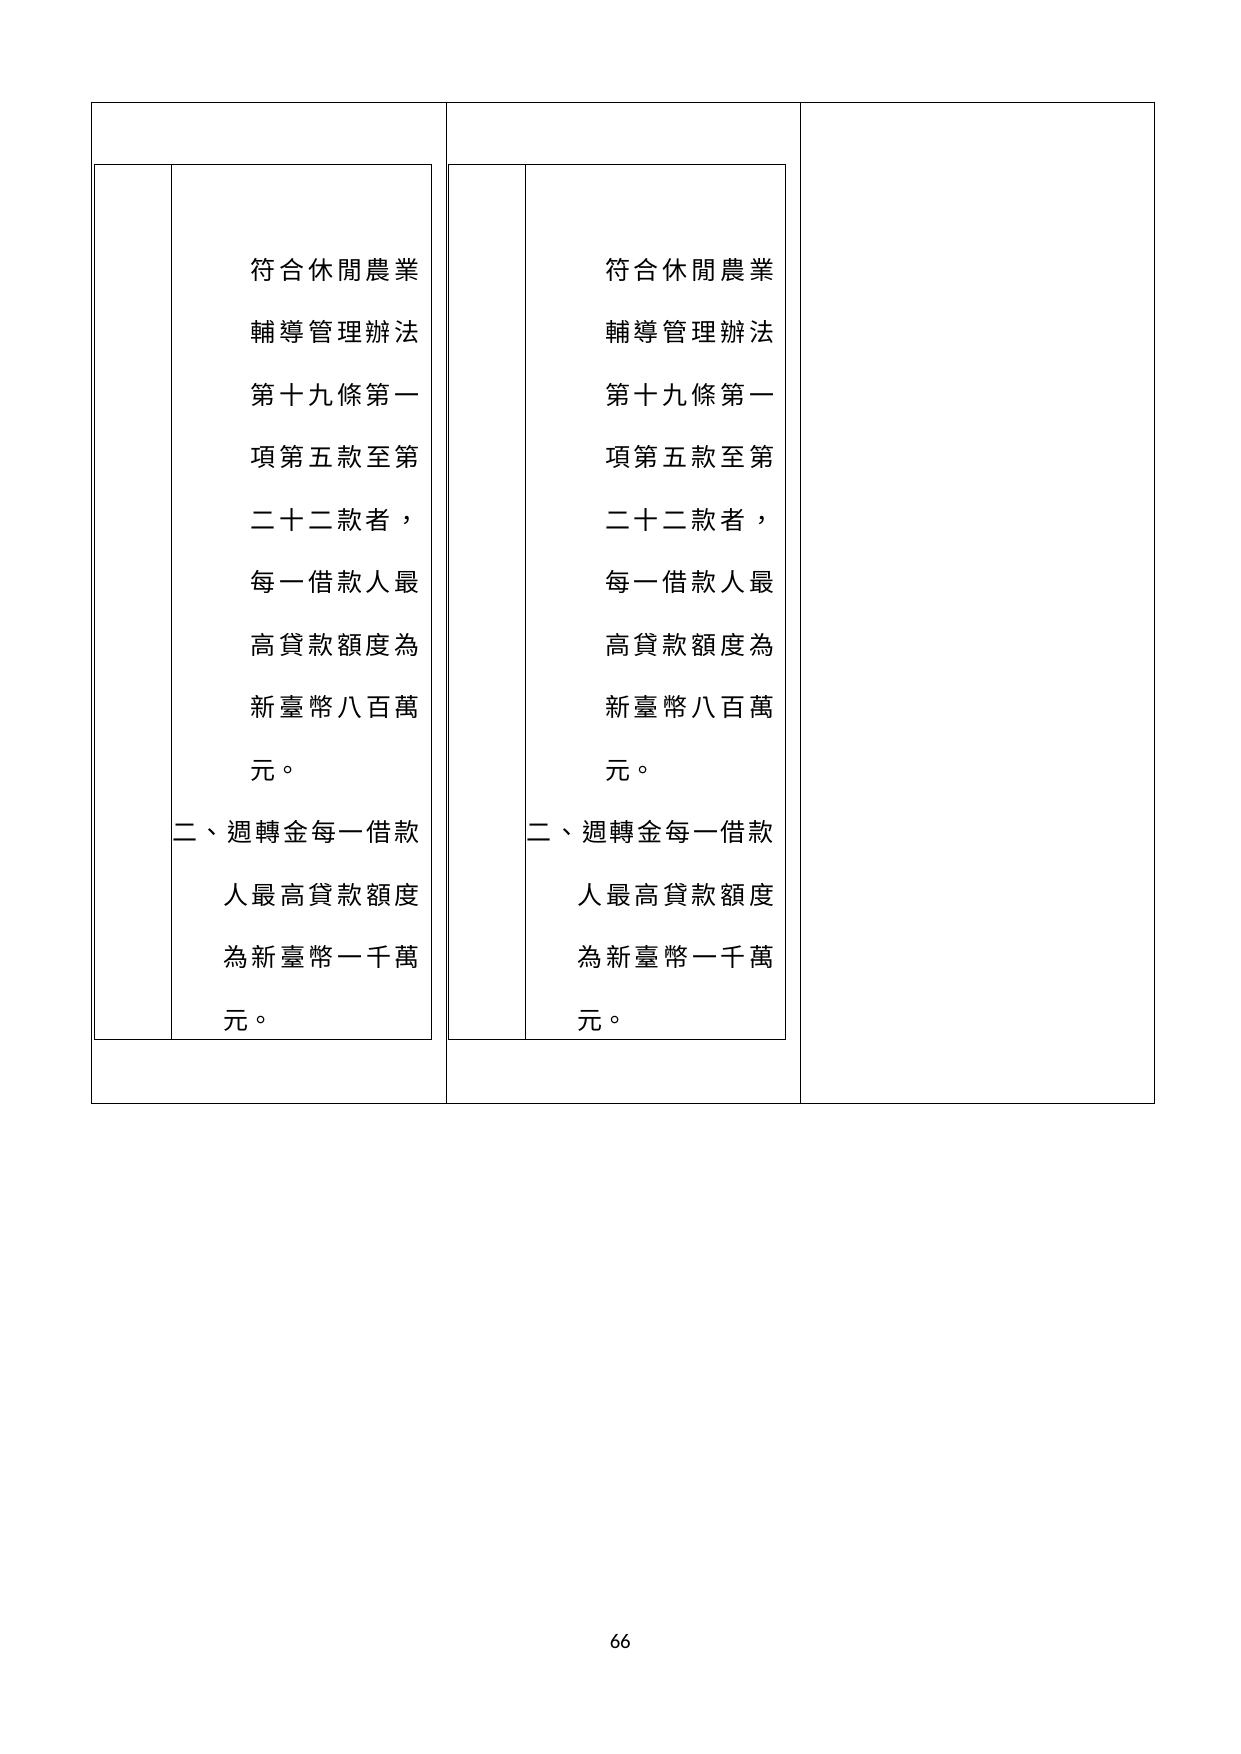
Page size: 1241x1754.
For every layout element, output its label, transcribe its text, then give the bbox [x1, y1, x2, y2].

table_cell [92, 103, 446, 1103]
table_cell [447, 103, 800, 1103]
table_cell [801, 103, 1154, 1103]
table_cell [95, 165, 171, 1039]
table_cell 符合休閒農業輔導管理辦法第十九條第一項第五款至第二十二款者，每一借款人最高貸款額度為新臺幣八百萬元。 二、週轉金每一借款人最高貸款額度為新臺幣一千萬元。 [172, 165, 431, 1039]
table_cell 符合休閒農業輔導管理辦法第十九條第一項第五款至第二十二款者，每一借款人最高貸款額度為新臺幣八百萬元。 二、週轉金每一借款人最高貸款額度為新臺幣一千萬元。 [526, 165, 785, 1039]
table_cell [449, 165, 525, 1039]
